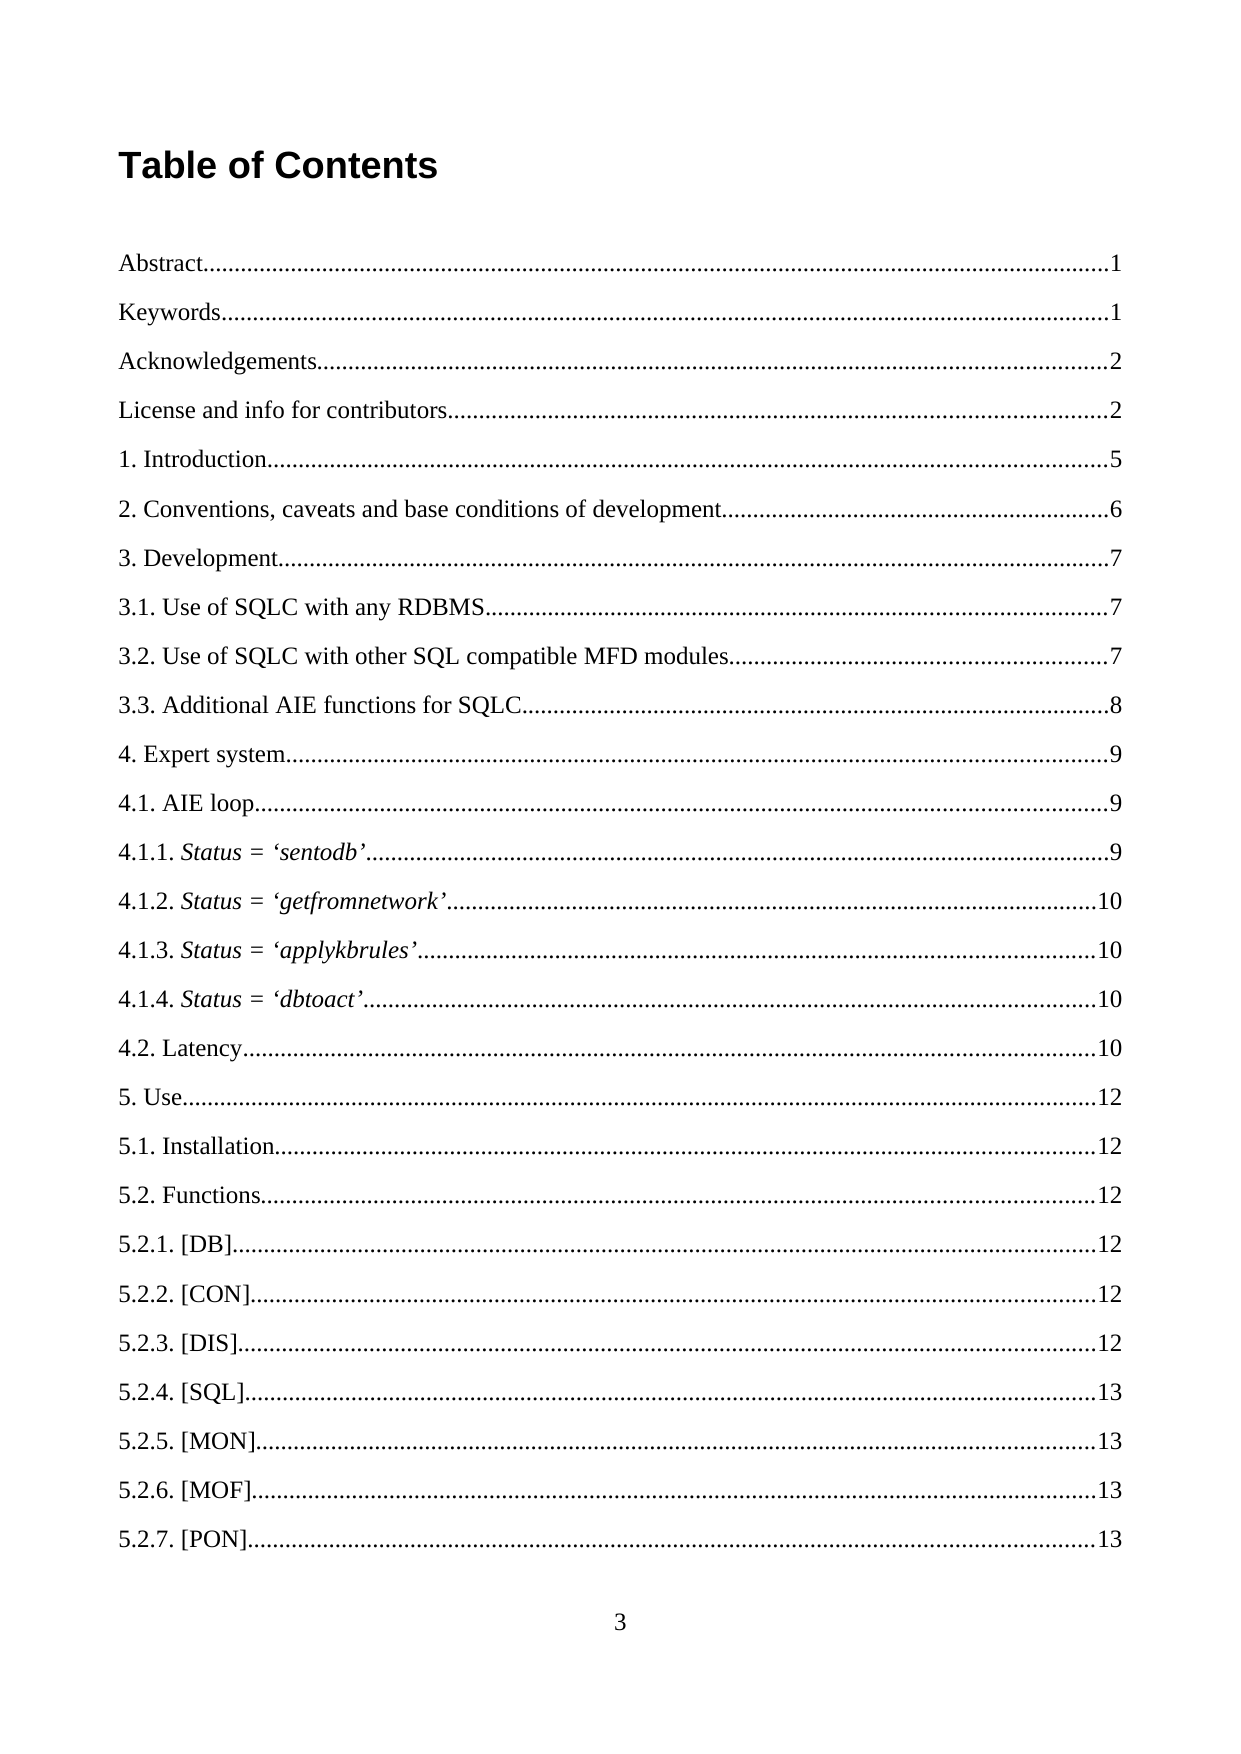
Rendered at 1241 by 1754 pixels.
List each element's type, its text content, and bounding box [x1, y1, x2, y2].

text 5.2.4. [SQL] 13 [118, 1377, 1122, 1406]
text Abstract 1 [118, 248, 1122, 277]
text 5.2.2. [CON] 12 [118, 1279, 1122, 1307]
text 3.3. Additional AIE functions for SQLC. 8 [118, 690, 1122, 719]
text 5.2.1. [DB] 12 [118, 1229, 1122, 1258]
text 3. Development 7 [118, 543, 1122, 571]
text 4. Expert system 9 [118, 739, 1122, 768]
text 5.2.7. [PON] 13 [118, 1524, 1122, 1553]
text 5. Use 12 [118, 1082, 1122, 1111]
text 4.1.1. Status = ‘sentodb’ 9 [118, 837, 1122, 866]
text Acknowledgements 2 [118, 346, 1122, 375]
text 5.2.3. [DIS] 12 [118, 1328, 1122, 1356]
text 4.1.4. Status = ‘dbtoact’ 10 [118, 984, 1122, 1013]
text 4.1.2. Status = ‘getfromnetwork’ 10 [118, 886, 1122, 915]
text 3.2. Use of SQLC with other SQL compatible MFD modules. 7 [118, 641, 1122, 669]
text License and info for contributors 2 [118, 396, 1122, 424]
text 5.2.5. [MON] 13 [118, 1426, 1122, 1454]
text 1. Introduction 5 [118, 444, 1122, 473]
text Keywords 1 [118, 297, 1122, 326]
text 4.2. Latency 10 [118, 1033, 1122, 1062]
text 4.1.3. Status = ‘applykbrules’ 10 [118, 935, 1122, 964]
text 5.1. Installation 12 [118, 1131, 1122, 1160]
subtitle Table of Contents [118, 143, 1122, 187]
text 3.1. Use of SQLC with any RDBMS. 7 [118, 592, 1122, 621]
text 5.2.6. [MOF] 13 [118, 1475, 1122, 1504]
text 2. Conventions, caveats and base conditions of development 6 [118, 494, 1122, 522]
text 5.2. Functions 12 [118, 1181, 1122, 1209]
text 4.1. AIE loop. 9 [118, 788, 1122, 817]
